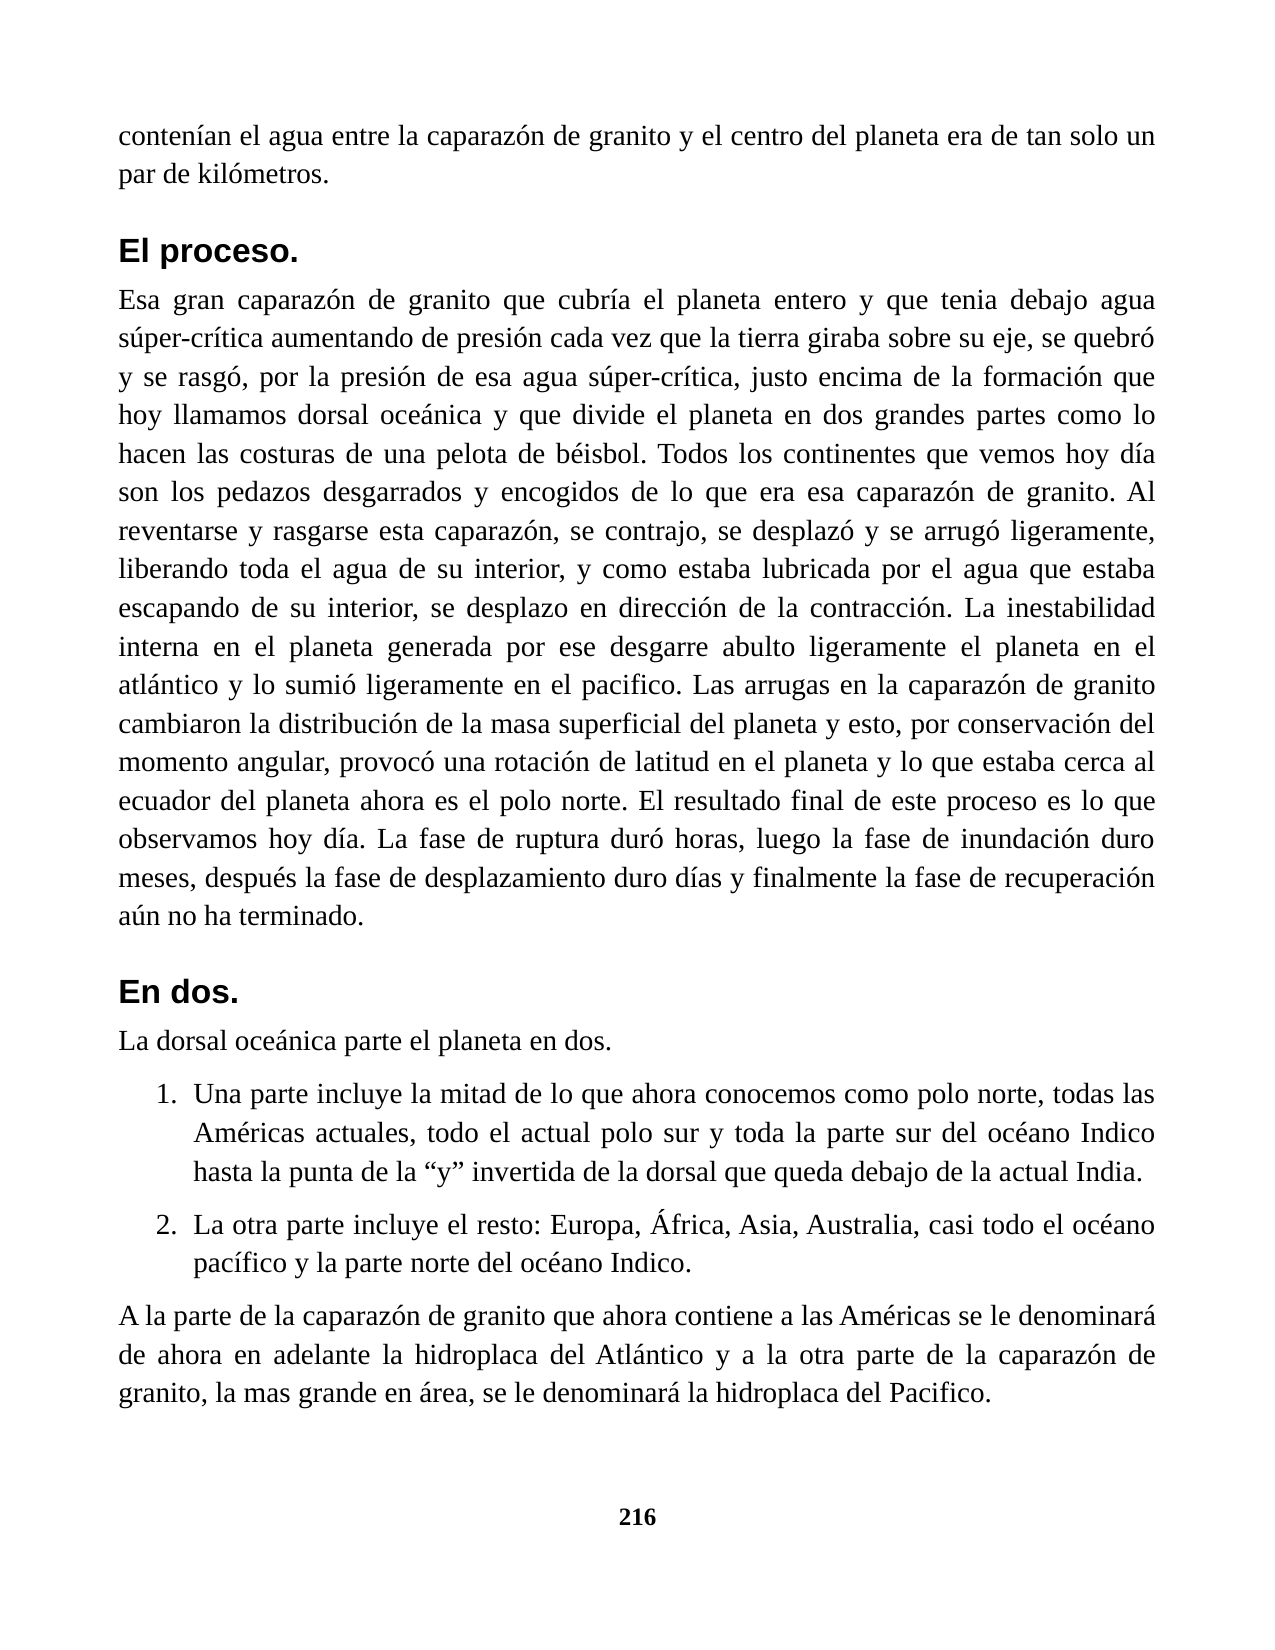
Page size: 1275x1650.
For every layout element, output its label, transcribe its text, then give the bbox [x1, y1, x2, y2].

subtitle En dos. [118, 972, 1157, 1011]
subtitle El proceso. [118, 231, 1157, 269]
text A la parte de la caparazón de granito que ahora contiene a las Américas se le denominará de ahora en adelante la hidroplaca del Atlántico y a la otra parte de la caparazón de granito, la mas grande en área, se le denominará la hidroplaca del Pacifico. [118, 1298, 1157, 1409]
list La otra parte incluye el resto: Europa, África, Asia, Australia, casi todo el océano pacífico y la parte norte del océano Indico. [156, 1207, 1157, 1279]
text Esa gran caparazón de granito que cubría el planeta entero y que tenia debajo agua súper-crítica aumentando de presión cada vez que la tierra giraba sobre su eje, se quebró y se rasgó, por la presión de esa agua súper-crítica, justo encima de la formación que hoy llamamos dorsal oceánica y que divide el planeta en dos grandes partes como lo hacen las costuras de una pelota de béisbol. Todos los continentes que vemos hoy día son los pedazos desgarrados y encogidos de lo que era esa caparazón de granito. Al reventarse y rasgarse esta caparazón, se contrajo, se desplazó y se arrugó ligeramente, liberando toda el agua de su interior, y como estaba lubricada por el agua que estaba escapando de su interior, se desplazo en dirección de la contracción. La inestabilidad interna en el planeta generada por ese desgarre abulto ligeramente el planeta en el atlántico y lo sumió ligeramente en el pacifico. Las arrugas en la caparazón de granito cambiaron la distribución de la masa superficial del planeta y esto, por conservación del momento angular, provocó una rotación de latitud en el planeta y lo que estaba cerca al ecuador del planeta ahora es el polo norte. El resultado final de este proceso es lo que observamos hoy día. La fase de ruptura duró horas, luego la fase de inundación duro meses, después la fase de desplazamiento duro días y finalmente la fase de recuperación aún no ha terminado. [118, 282, 1157, 932]
text contenían el agua entre la caparazón de granito y el centro del planeta era de tan solo un par de kilómetros. [118, 118, 1157, 190]
list Una parte incluye la mitad de lo que ahora conocemos como polo norte, todas las Américas actuales, todo el actual polo sur y toda la parte sur del océano Indico hasta la punta de la “y” invertida de la dorsal que queda debajo de la actual India. [156, 1077, 1157, 1187]
text La dorsal oceánica parte el planeta en dos. [118, 1023, 1157, 1057]
